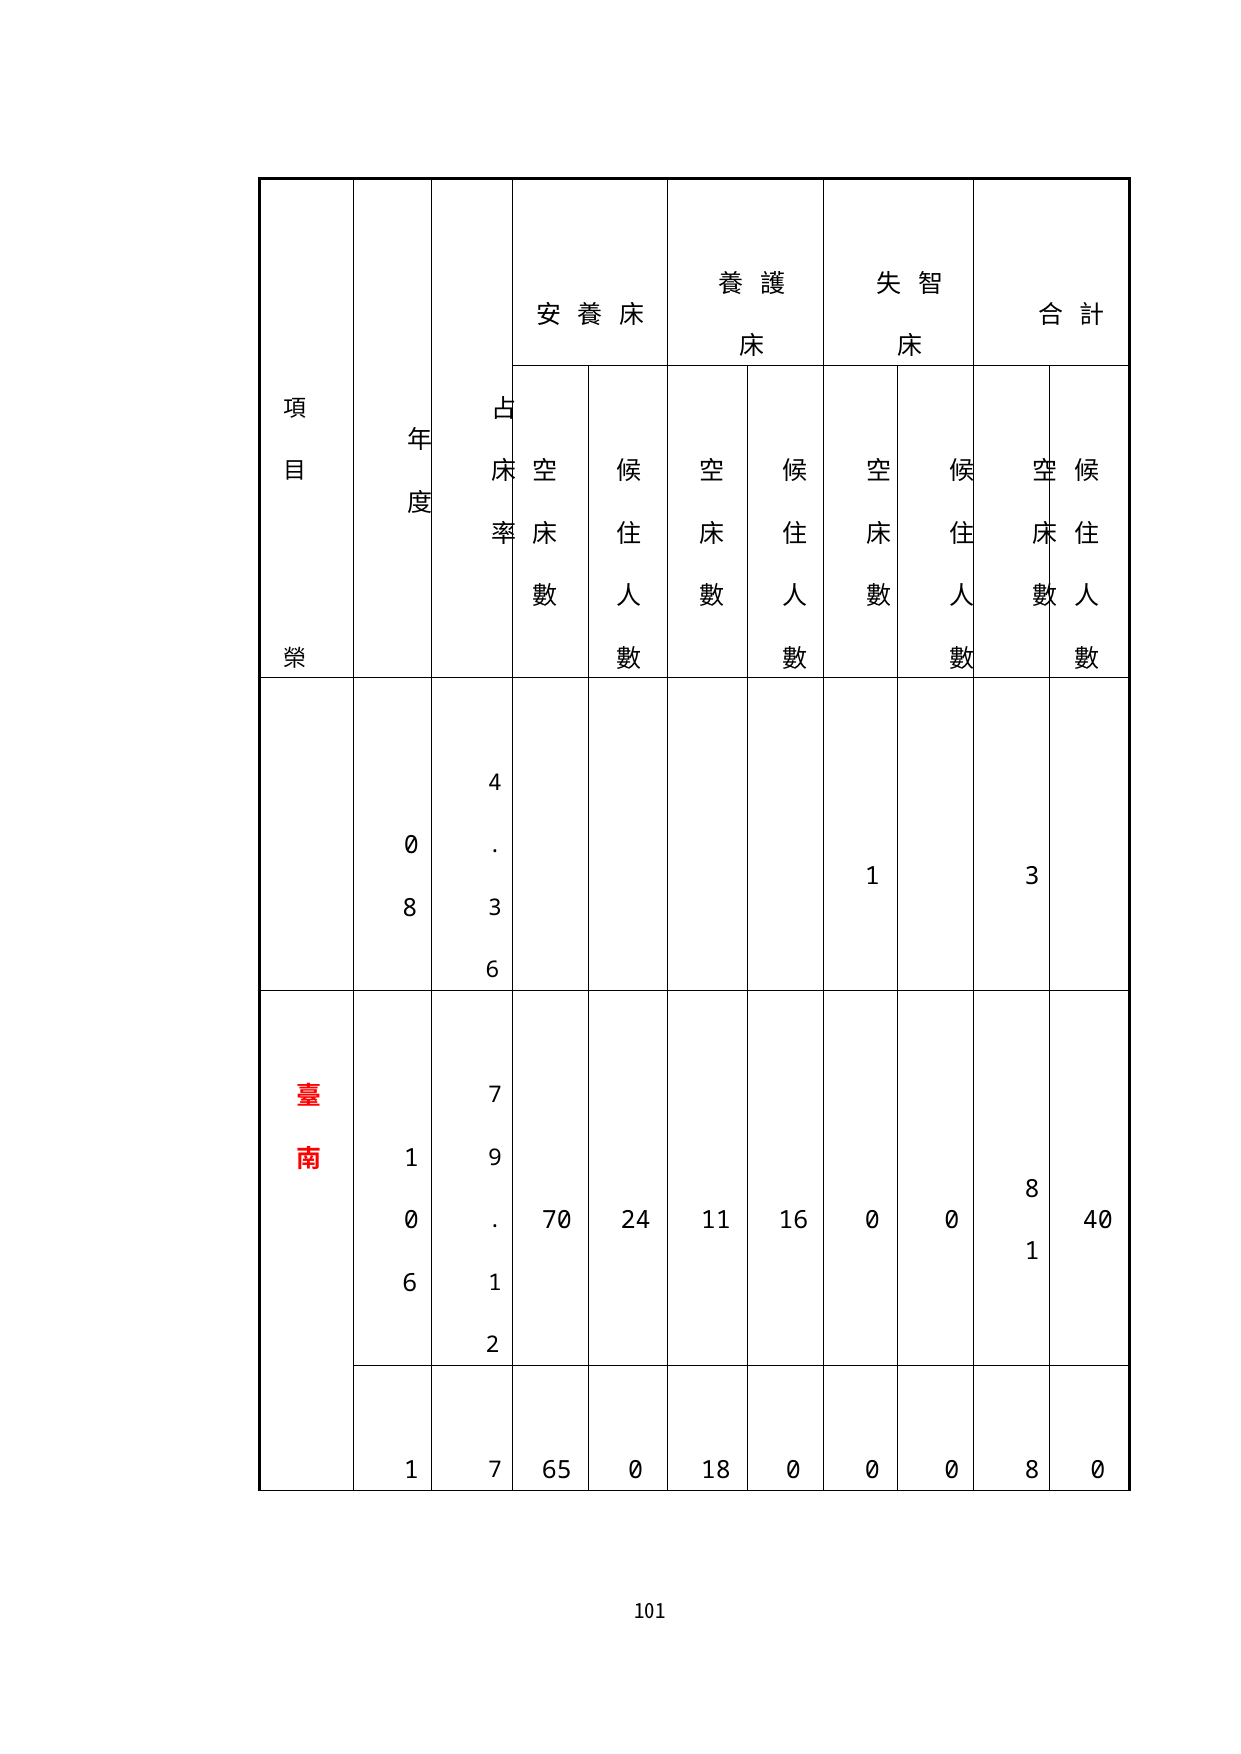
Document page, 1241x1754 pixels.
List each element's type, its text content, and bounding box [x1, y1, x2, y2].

table_cell 4.36 [432, 678, 512, 990]
table_cell 空床數 [974, 366, 1049, 677]
table_header 安養床 [513, 180, 667, 365]
table_cell 24 [589, 991, 667, 1365]
table_header 項目 榮家別 [261, 180, 353, 677]
table_cell 79.12 [432, 991, 512, 1365]
table_cell 候住人數 [1050, 366, 1128, 677]
table_cell 候住人數 [898, 366, 973, 677]
table_cell [898, 678, 973, 990]
table_cell 空床數 [824, 366, 897, 677]
table_cell 18 [668, 1366, 747, 1490]
table_cell 7 [432, 1366, 512, 1490]
table_header 占床率 [432, 180, 512, 677]
table_cell 08 [354, 678, 431, 990]
table_cell 70 [513, 991, 588, 1365]
table_cell 0 [824, 1366, 897, 1490]
table_cell [668, 678, 747, 990]
table_cell 3 [974, 678, 1049, 990]
table_header 合計 [974, 180, 1128, 365]
table_cell [748, 678, 823, 990]
table_cell 106 [354, 991, 431, 1365]
table_cell [1050, 678, 1128, 990]
table_cell 空床數 [668, 366, 747, 677]
table_cell 40 [1050, 991, 1128, 1365]
table_header 失智床 [824, 180, 973, 365]
table_cell 0 [748, 1366, 823, 1490]
table_cell 候住人數 [589, 366, 667, 677]
table_cell 0 [1050, 1366, 1128, 1490]
table_cell 1 [824, 678, 897, 990]
table_header 養護床 [668, 180, 823, 365]
table_cell 0 [898, 1366, 973, 1490]
table_cell 0 [898, 991, 973, 1365]
table_cell 65 [513, 1366, 588, 1490]
table_cell 0 [589, 1366, 667, 1490]
table_cell 1 [354, 1366, 431, 1490]
table_cell [513, 678, 588, 990]
table_cell 0 [824, 991, 897, 1365]
table_cell [261, 678, 353, 990]
table_cell 8 [974, 1366, 1049, 1490]
table_cell 臺南 [261, 991, 353, 1490]
table_cell 16 [748, 991, 823, 1365]
table_cell 空床數 [513, 366, 588, 677]
table_cell 候住人數 [748, 366, 823, 677]
table_cell 81 [974, 991, 1049, 1365]
table_header 年度 [354, 180, 431, 677]
table_cell [589, 678, 667, 990]
table_cell 11 [668, 991, 747, 1365]
